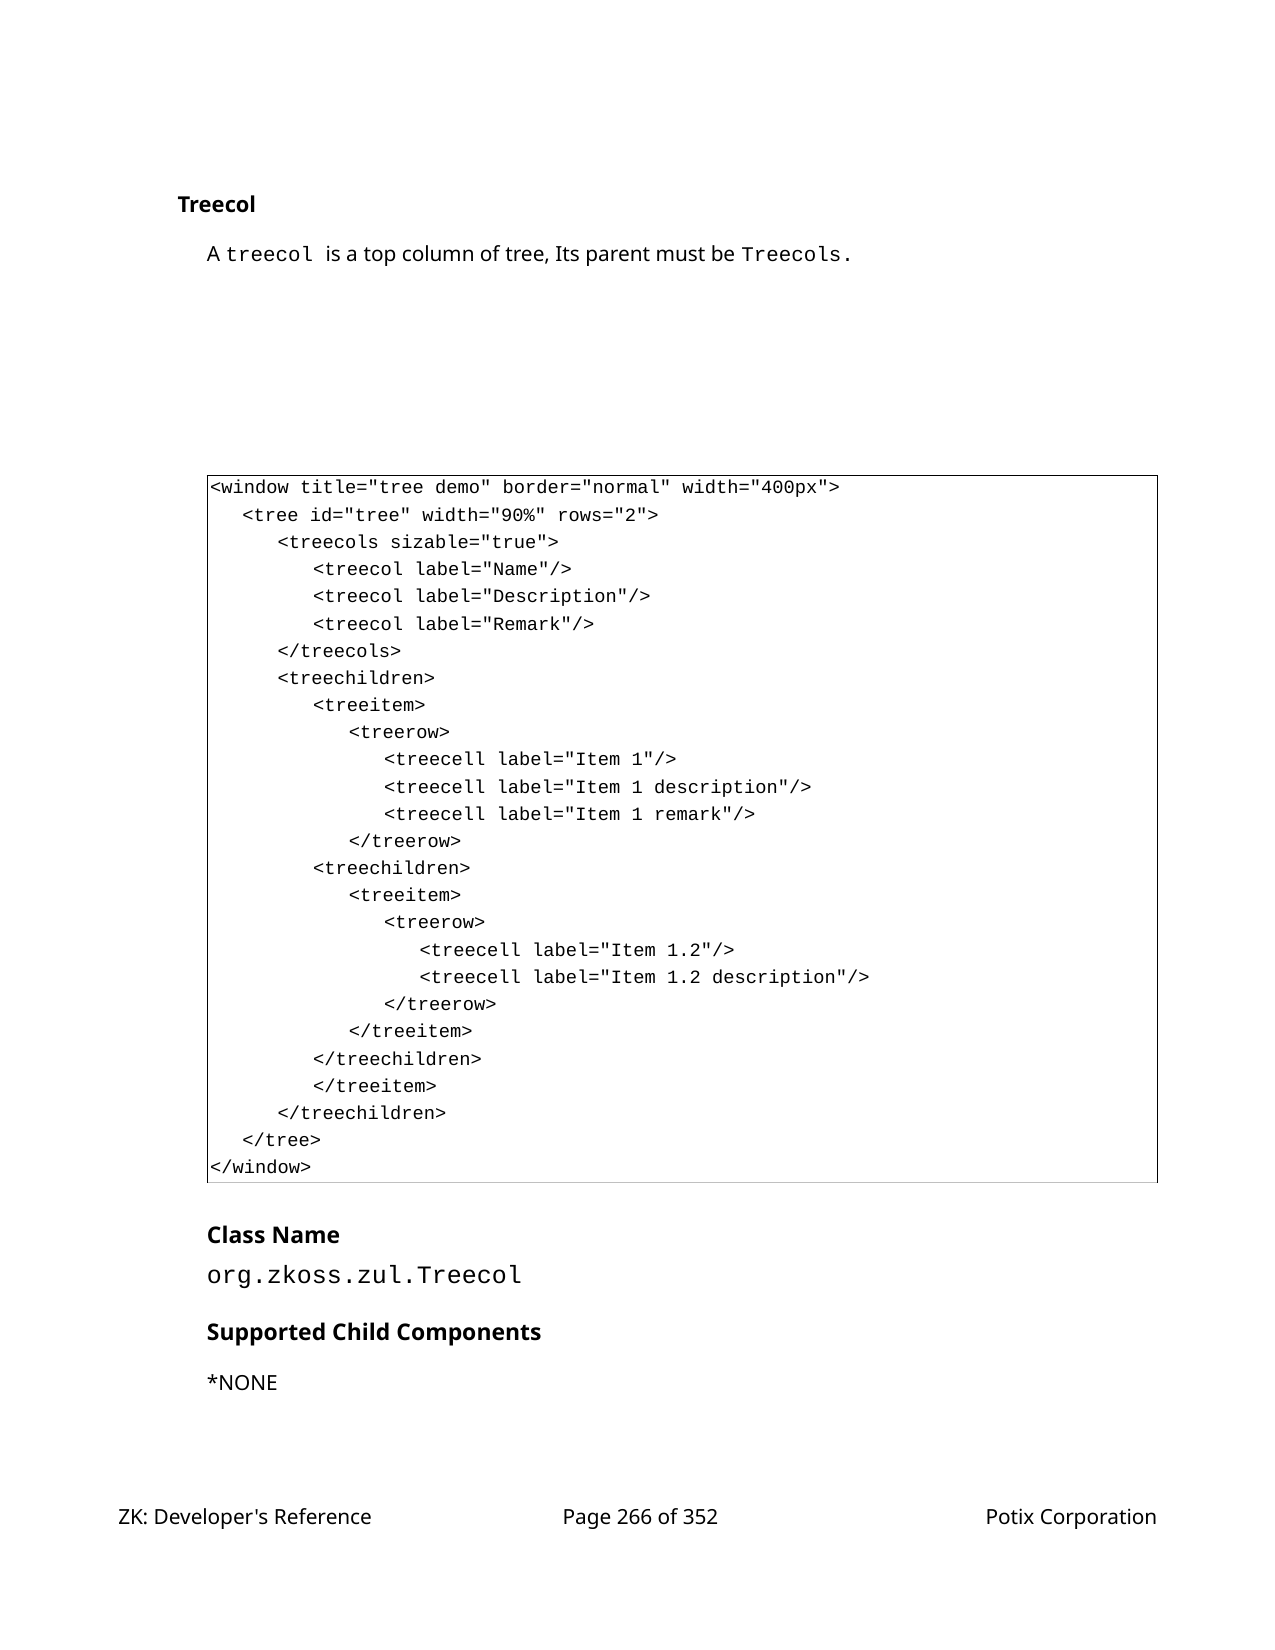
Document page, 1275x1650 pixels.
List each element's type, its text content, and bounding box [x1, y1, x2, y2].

subtitle Class Name [207, 1219, 1157, 1250]
text </treechildren> [208, 1046, 1157, 1071]
text <treecol label="Description"/> [208, 584, 1157, 608]
text </tree> [208, 1128, 1157, 1152]
text </treeitem> [208, 1073, 1157, 1098]
text <treecell label="Item 1.2"/> [208, 938, 1157, 962]
text <treeitem> [208, 693, 1157, 717]
text <treechildren> [208, 666, 1157, 690]
text <treecols sizable="true"> [208, 530, 1157, 554]
text <treerow> [208, 910, 1157, 935]
subtitle Treecol [177, 189, 1157, 219]
text </treechildren> [208, 1101, 1157, 1125]
text </treerow> [208, 829, 1157, 853]
text A treecol is a top column of tree, Its parent must be Treecols. [207, 239, 1157, 268]
text <window title="tree demo" border="normal" width="400px"> [208, 476, 1157, 500]
text </treecols> [208, 638, 1157, 663]
text <tree id="tree" width="90%" rows="2"> [208, 503, 1157, 527]
text <treecell label="Item 1 description"/> [208, 774, 1157, 799]
text </treeitem> [208, 1019, 1157, 1043]
text </window> [208, 1155, 1157, 1182]
text <treerow> [208, 720, 1157, 744]
text <treeitem> [208, 883, 1157, 907]
subtitle Supported Child Components [207, 1316, 1157, 1347]
text org.zkoss.zul.Treecol [207, 1263, 1157, 1291]
text <treechildren> [208, 856, 1157, 880]
text <treecell label="Item 1.2 description"/> [208, 965, 1157, 989]
text *NONE [207, 1368, 1157, 1396]
text <treecell label="Item 1"/> [208, 747, 1157, 772]
text <treecol label="Name"/> [208, 557, 1157, 581]
text <treecell label="Item 1 remark"/> [208, 802, 1157, 826]
text </treerow> [208, 992, 1157, 1016]
text <treecol label="Remark"/> [208, 611, 1157, 636]
